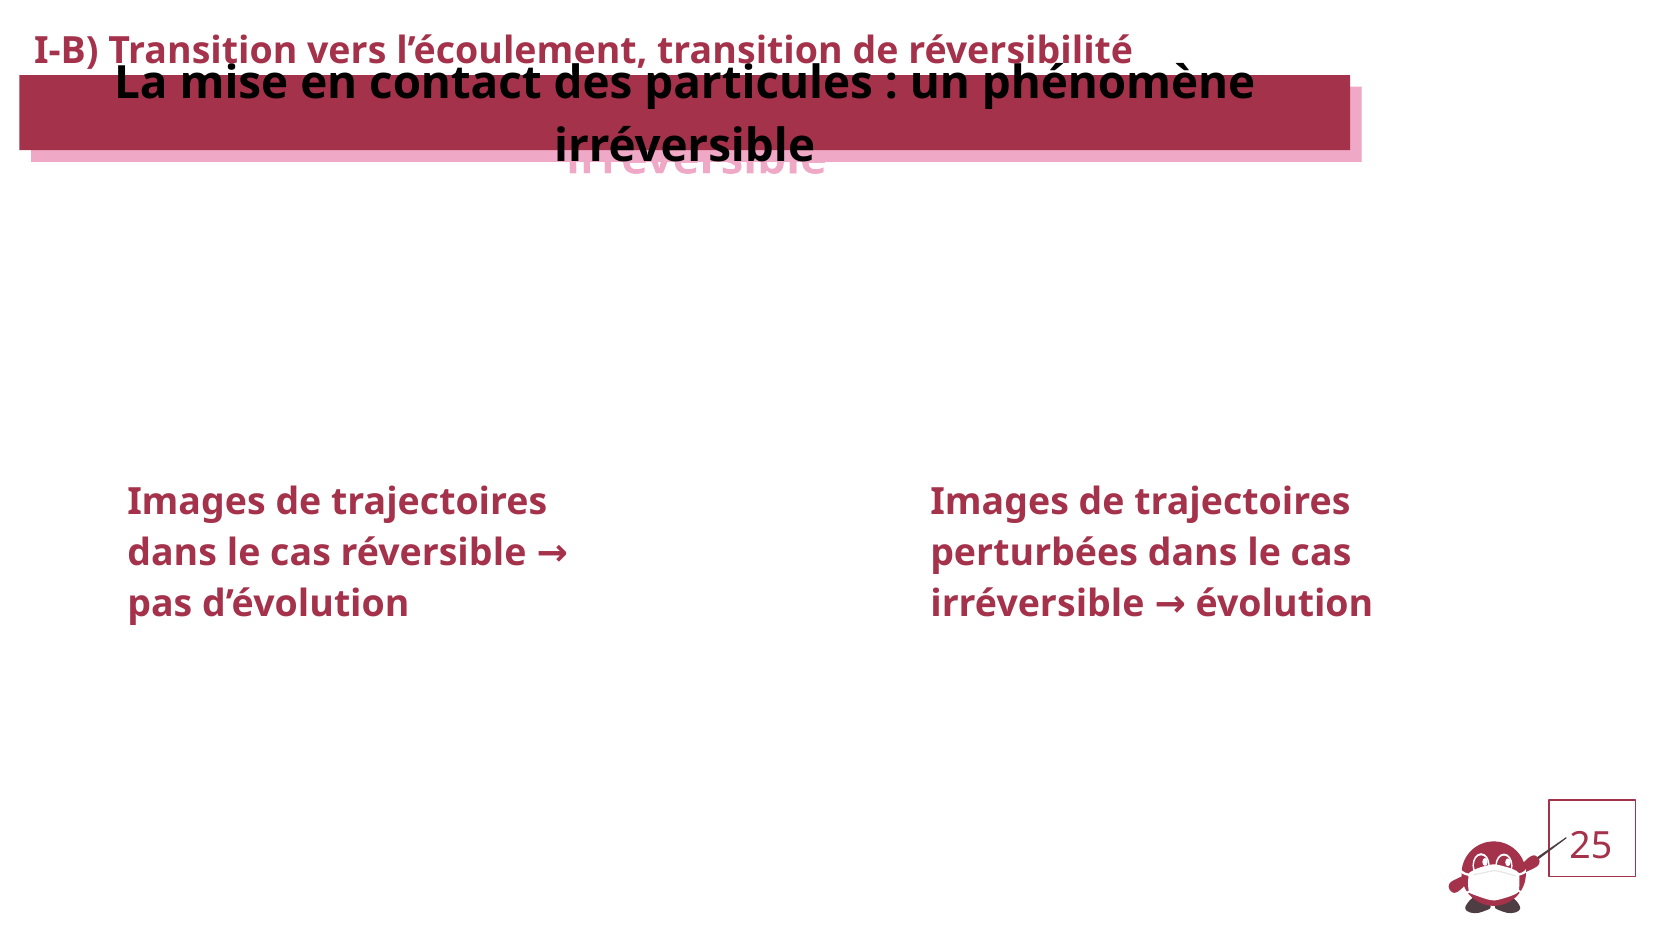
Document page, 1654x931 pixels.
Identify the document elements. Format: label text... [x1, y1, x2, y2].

text_box Images de trajectoires dans le cas réversible → pas d’évolution [112, 467, 601, 615]
text_box La mise en contact des particules : un phénomène irréversible [19, 75, 1351, 151]
text_box I-B) Transition vers l’écoulement, transition de réversibilité [19, 16, 1036, 76]
text_box Images de trajectoires perturbées dans le cas irréversible → évolution [915, 467, 1404, 615]
picture [1448, 799, 1637, 914]
text_box [1492, 811, 1654, 887]
